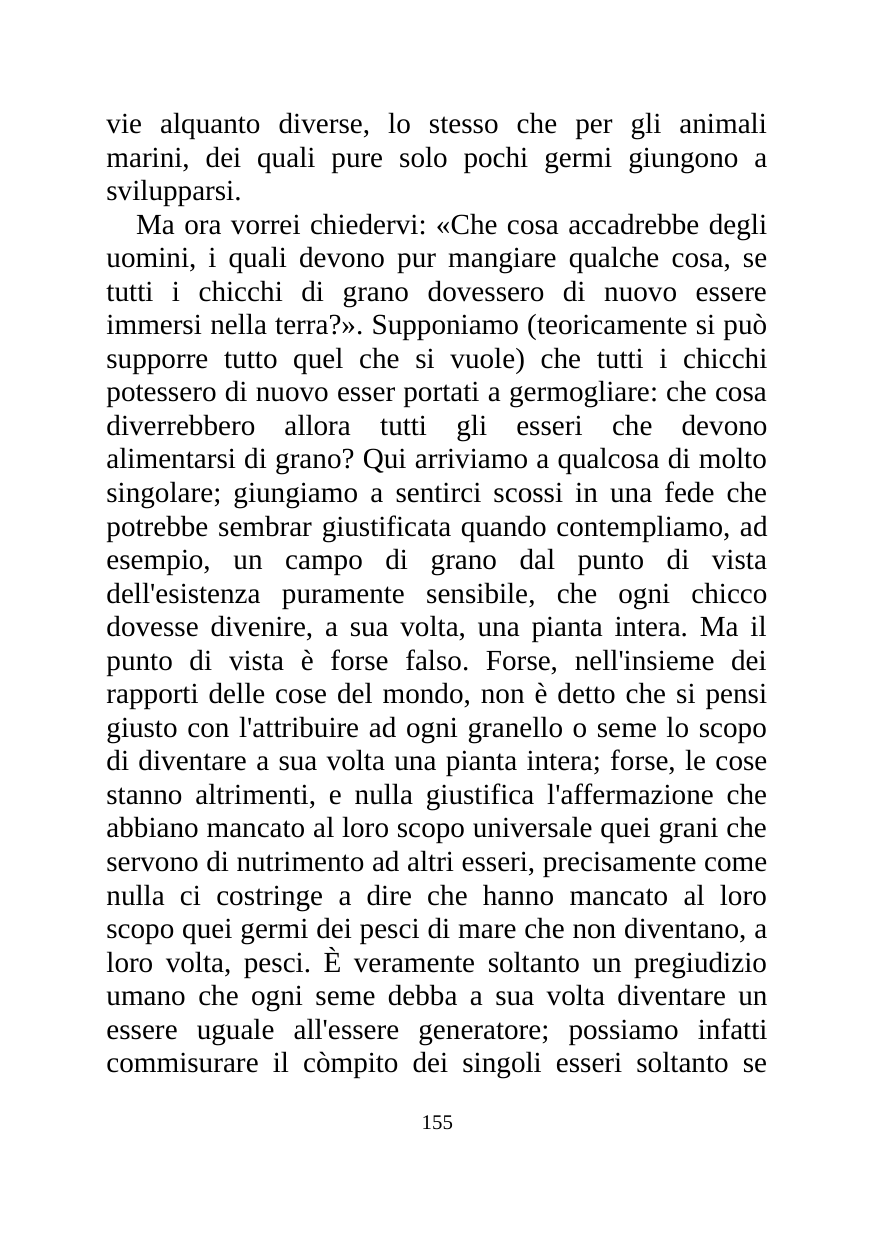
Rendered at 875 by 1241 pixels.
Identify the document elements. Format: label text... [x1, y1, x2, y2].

text vie alquanto diverse, lo stesso che per gli animali marini, dei quali pure solo pochi germi giungono a svilupparsi. [106, 106, 768, 207]
text Ma ora vorrei chiedervi: «Che cosa accadrebbe degli uomini, i quali devono pur mangiare qualche cosa, se tutti i chicchi di grano dovessero di nuovo essere immersi nella terra?». Supponiamo (teoricamente si può supporre tutto quel che si vuole) che tutti i chicchi potessero di nuovo esser portati a germogliare: che cosa diverrebbero allora tutti gli esseri che devono alimentarsi di grano? Qui arriviamo a qualcosa di molto singolare; giungiamo a sentirci scossi in una fede che potrebbe sembrar giustificata quando contempliamo, ad esempio, un campo di grano dal punto di vista dell'esistenza puramente sensibile, che ogni chicco dovesse divenire, a sua volta, una pianta intera. Ma il punto di vista è forse falso. Forse, nell'insieme dei rapporti delle cose del mondo, non è detto che si pensi giusto con l'attribuire ad ogni granello o seme lo scopo di diventare a sua volta una pianta intera; forse, le cose stanno altrimenti, e nulla giustifica l'affermazione che abbiano mancato al loro scopo universale quei grani che servono di nutrimento ad altri esseri, precisamente come nulla ci costringe a dire che hanno mancato al loro scopo quei germi dei pesci di mare che non diventano, a loro volta, pesci. È veramente soltanto un pregiudizio umano che ogni seme debba a sua volta diventare un essere uguale all'essere generatore; possiamo infatti commisurare il còmpito dei singoli esseri soltanto se [106, 207, 768, 1079]
